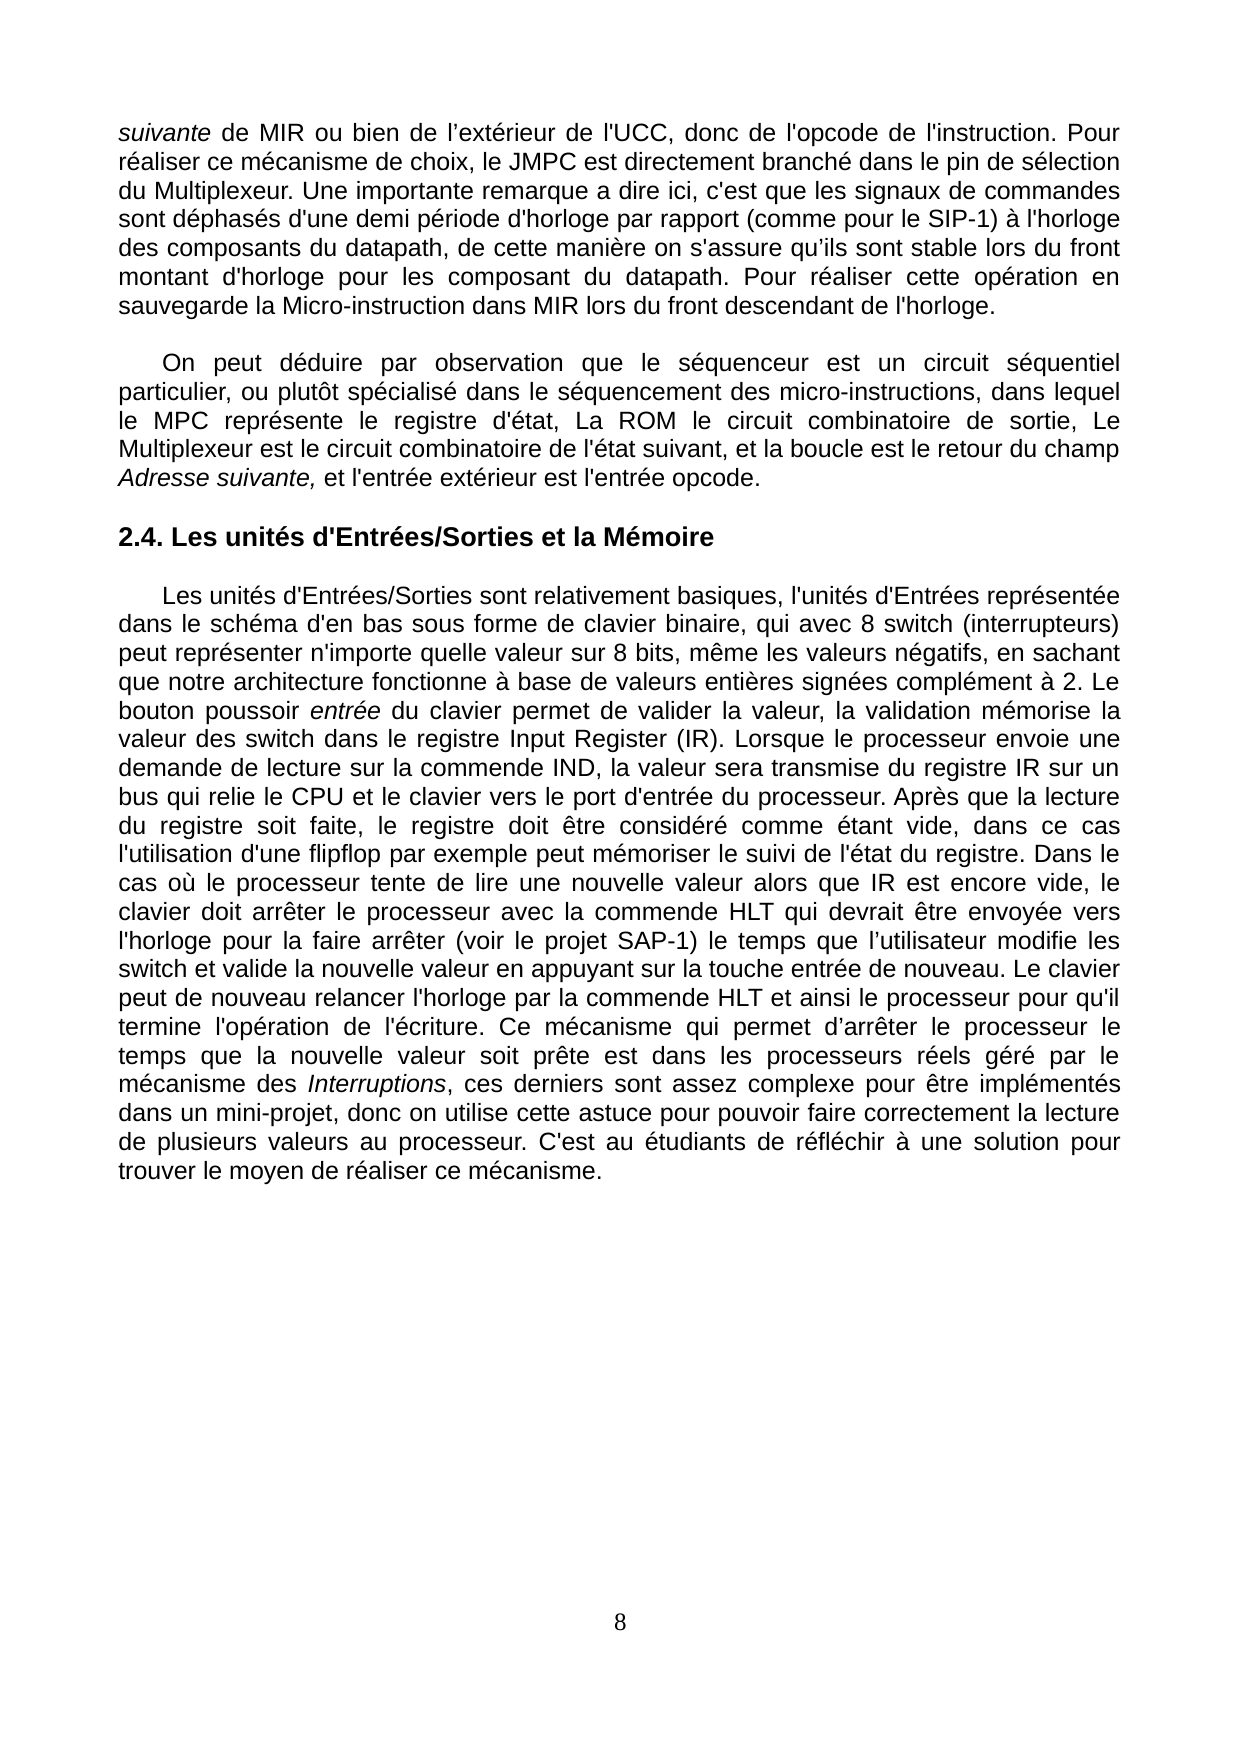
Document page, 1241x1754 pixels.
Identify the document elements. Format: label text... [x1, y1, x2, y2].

text suivante de MIR ou bien de l’extérieur de l'UCC, donc de l'opcode de l'instruction. Pour réaliser ce mécanisme de choix, le JMPC est directement branché dans le pin de sélection du Multiplexeur. Une importante remarque a dire ici, c'est que les signaux de commandes sont déphasés d'une demi période d'horloge par rapport (comme pour le SIP-1) à l'horloge des composants du datapath, de cette manière on s'assure qu’ils sont stable lors du front montant d'horloge pour les composant du datapath. Pour réaliser cette opération en sauvegarde la Micro-instruction dans MIR lors du front descendant de l'horloge. [118, 118, 1122, 319]
text Les unités d'Entrées/Sorties sont relativement basiques, l'unités d'Entrées représentée dans le schéma d'en bas sous forme de clavier binaire, qui avec 8 switch (interrupteurs) peut représenter n'importe quelle valeur sur 8 bits, même les valeurs négatifs, en sachant que notre architecture fonctionne à base de valeurs entières signées complément à 2. Le bouton poussoir entrée du clavier permet de valider la valeur, la validation mémorise la valeur des switch dans le registre Input Register (IR). Lorsque le processeur envoie une demande de lecture sur la commende IND, la valeur sera transmise du registre IR sur un bus qui relie le CPU et le clavier vers le port d'entrée du processeur. Après que la lecture du registre soit faite, le registre doit être considéré comme étant vide, dans ce cas l'utilisation d'une flipflop par exemple peut mémoriser le suivi de l'état du registre. Dans le cas où le processeur tente de lire une nouvelle valeur alors que IR est encore vide, le clavier doit arrêter le processeur avec la commende HLT qui devrait être envoyée vers l'horloge pour la faire arrêter (voir le projet SAP-1) le temps que l’utilisateur modifie les switch et valide la nouvelle valeur en appuyant sur la touche entrée de nouveau. Le clavier peut de nouveau relancer l'horloge par la commende HLT et ainsi le processeur pour qu'il termine l'opération de l'écriture. Ce mécanisme qui permet d’arrêter le processeur le temps que la nouvelle valeur soit prête est dans les processeurs réels géré par le mécanisme des Interruptions, ces derniers sont assez complexe pour être implémentés dans un mini-projet, donc on utilise cette astuce pour pouvoir faire correctement la lecture de plusieurs valeurs au processeur. C'est au étudiants de réfléchir à une solution pour trouver le moyen de réaliser ce mécanisme. [118, 581, 1122, 1184]
text 2.4. Les unités d'Entrées/Sorties et la Mémoire [118, 521, 1122, 552]
text On peut déduire par observation que le séquenceur est un circuit séquentiel particulier, ou plutôt spécialisé dans le séquencement des micro-instructions, dans lequel le MPC représente le registre d'état, La ROM le circuit combinatoire de sortie, Le Multiplexeur est le circuit combinatoire de l'état suivant, et la boucle est le retour du champ Adresse suivante, et l'entrée extérieur est l'entrée opcode. [118, 348, 1122, 492]
